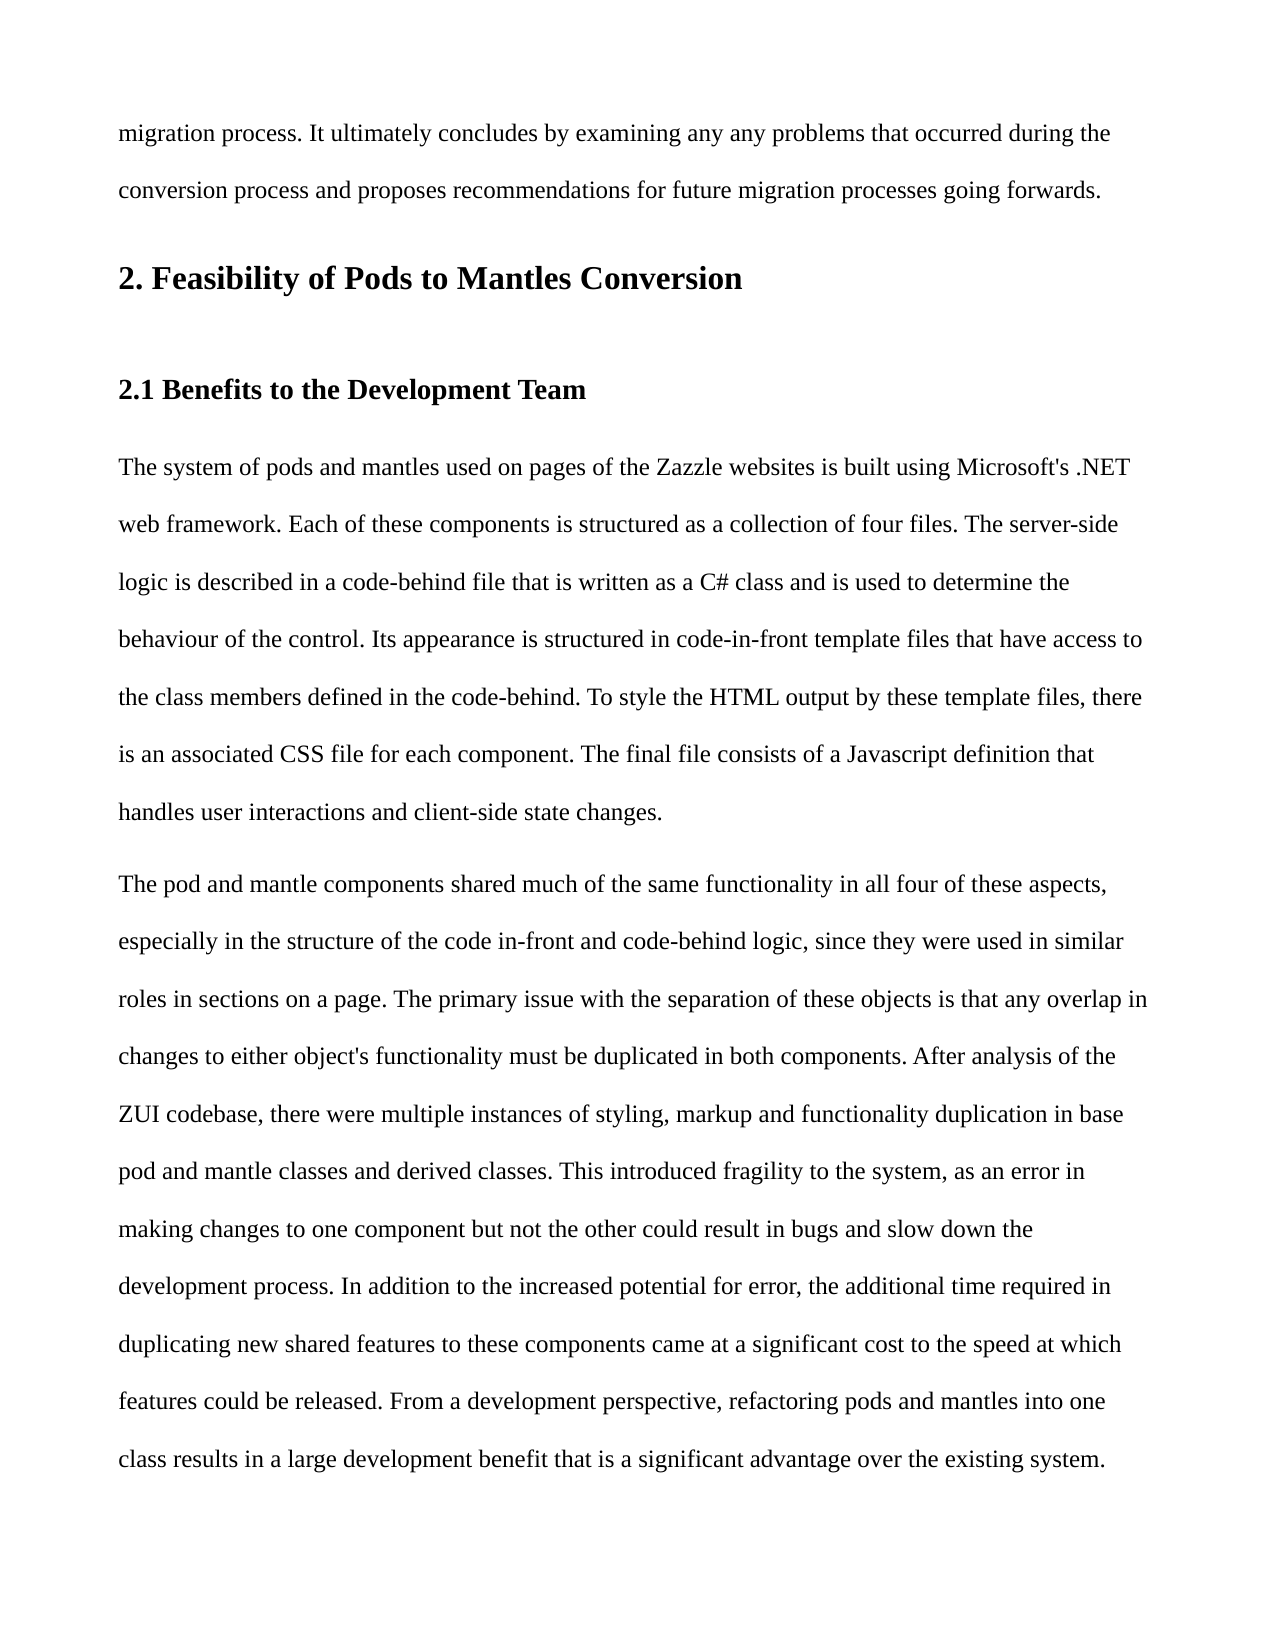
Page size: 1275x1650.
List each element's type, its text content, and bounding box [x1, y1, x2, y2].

subtitle 2. Feasibility of Pods to Mantles Conversion [118, 258, 1157, 296]
text The pod and mantle components shared much of the same functionality in all four of these aspects, especially in the structure of the code in-front and code-behind logic, since they were used in similar roles in sections on a page. The primary issue with the separation of these objects is that any overlap in changes to either object's functionality must be duplicated in both components. After analysis of the ZUI codebase, there were multiple instances of styling, markup and functionality duplication in base pod and mantle classes and derived classes. This introduced fragility to the system, as an error in making changes to one component but not the other could result in bugs and slow down the development process. In addition to the increased potential for error, the additional time required in duplicating new shared features to these components came at a significant cost to the speed at which features could be released. From a development perspective, refactoring pods and mantles into one class results in a large development benefit that is a significant advantage over the existing system. [118, 869, 1157, 1473]
subtitle 2.1 Benefits to the Development Team [118, 372, 1157, 406]
text migration process. It ultimately concludes by examining any any problems that occurred during the conversion process and proposes recommendations for future migration processes going forwards. [118, 118, 1157, 204]
text The system of pods and mantles used on pages of the Zazzle websites is built using Microsoft's .NET web framework. Each of these components is structured as a collection of four files. The server-side logic is described in a code-behind file that is written as a C# class and is used to determine the behaviour of the control. Its appearance is structured in code-in-front template files that have access to the class members defined in the code-behind. To style the HTML output by these template files, there is an associated CSS file for each component. The final file consists of a Javascript definition that handles user interactions and client-side state changes. [118, 452, 1157, 826]
